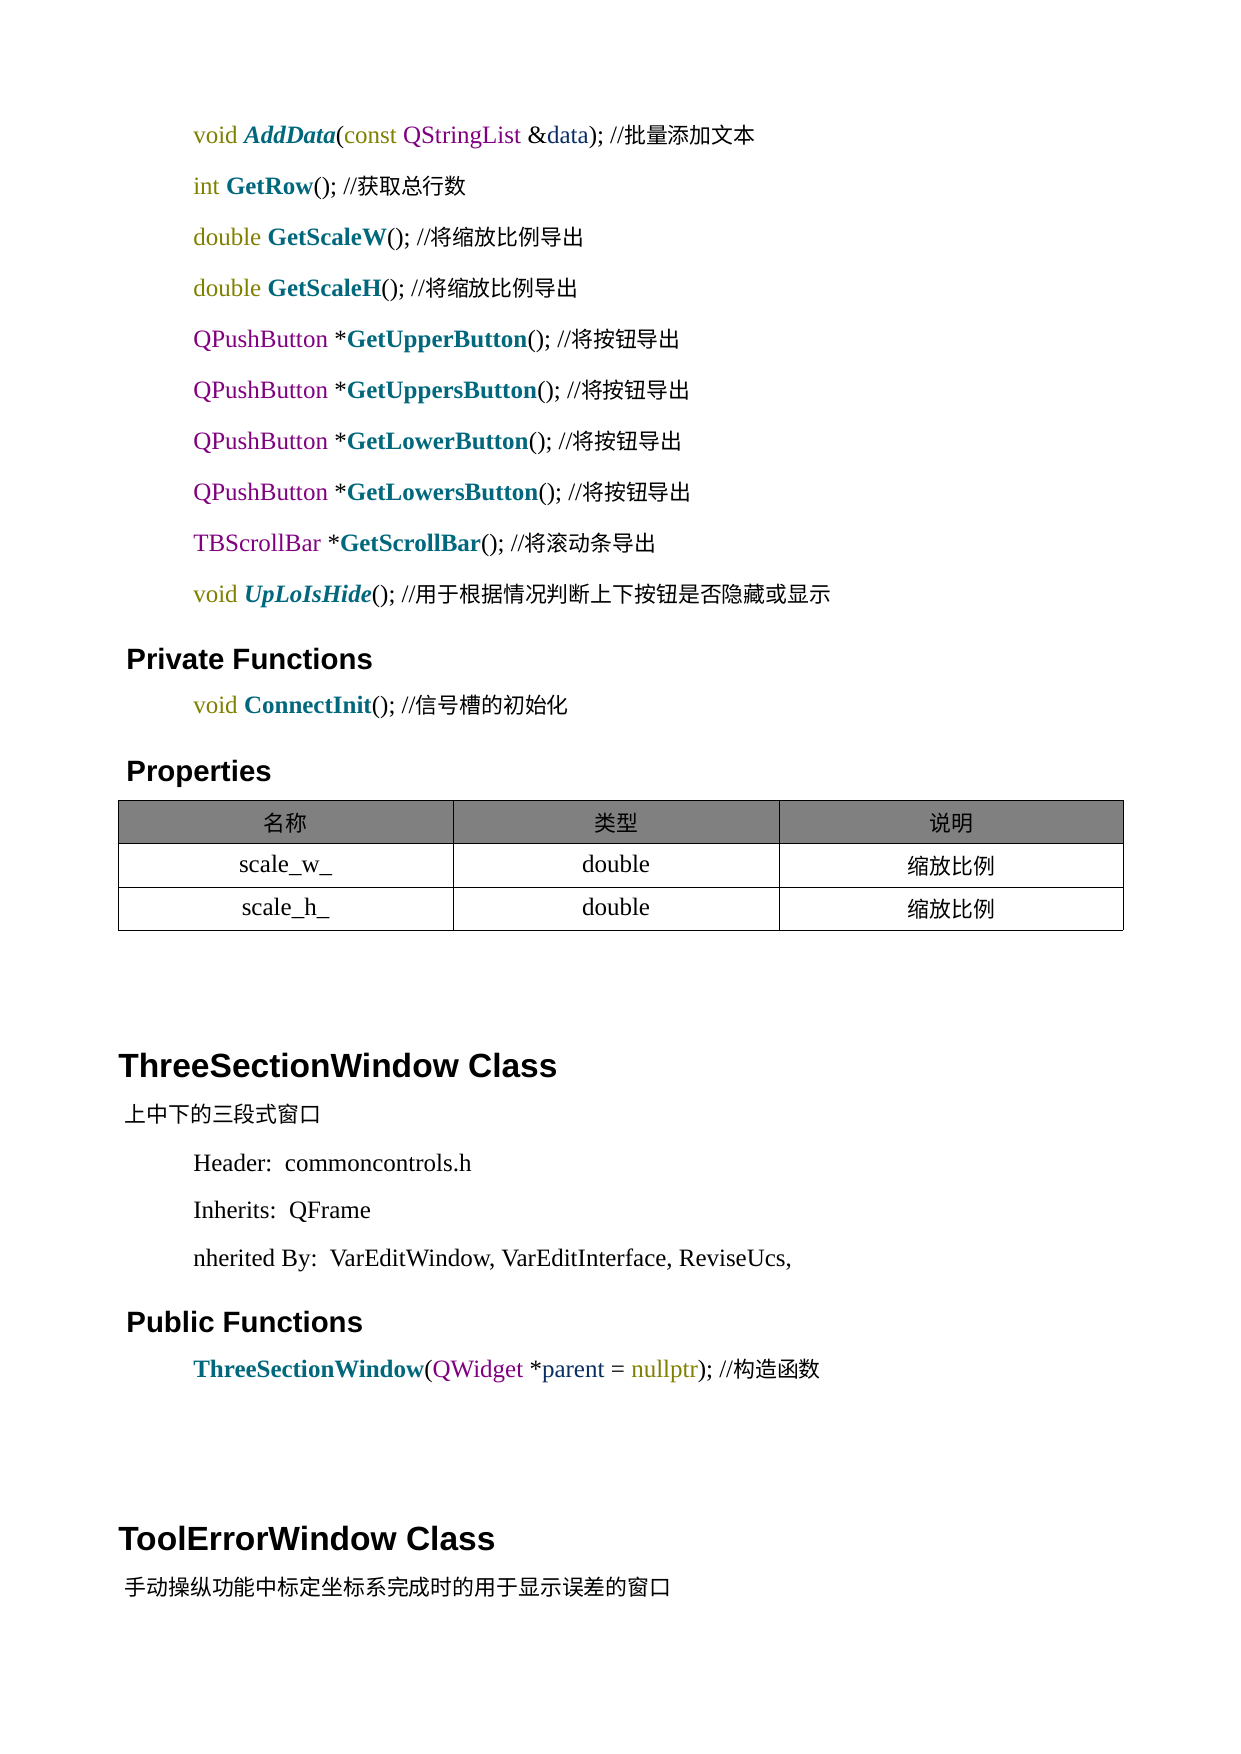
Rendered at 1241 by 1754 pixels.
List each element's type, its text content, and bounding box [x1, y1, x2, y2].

text Inherits: QFrame [118, 1196, 1122, 1224]
text 上中下的三段式窗口 [118, 1097, 1122, 1129]
text QPushButton *GetUpperButton(); //将按钮导出 [118, 322, 1122, 353]
table_header 说明 [780, 801, 1123, 843]
text double GetScaleW(); //将缩放比例导出 [118, 220, 1122, 252]
text void AddData(const QStringList &data); //批量添加文本 [118, 118, 1122, 150]
table_cell double [454, 844, 779, 887]
table_cell double [454, 888, 779, 930]
text nherited By: VarEditWindow, VarEditInterface, ReviseUcs, [118, 1243, 1122, 1272]
text QPushButton *GetLowersButton(); //将按钮导出 [118, 475, 1122, 506]
text QPushButton *GetUppersButton(); //将按钮导出 [118, 373, 1122, 404]
table_cell 缩放比例 [780, 888, 1123, 930]
subtitle ThreeSectionWindow Class [118, 1046, 1122, 1084]
text QPushButton *GetLowerButton(); //将按钮导出 [118, 424, 1122, 455]
text Header: commoncontrols.h [118, 1148, 1122, 1177]
subtitle Private Functions [118, 642, 1122, 676]
text void ConnectInit(); //信号槽的初始化 [118, 688, 1122, 720]
text void UpLoIsHide(); //用于根据情况判断上下按钮是否隐藏或显示 [118, 577, 1122, 608]
table_cell 缩放比例 [780, 844, 1123, 887]
subtitle ToolErrorWindow Class [118, 1519, 1122, 1557]
subtitle Public Functions [118, 1305, 1122, 1339]
text double GetScaleH(); //将缩放比例导出 [118, 271, 1122, 303]
table_header 名称 [119, 801, 453, 843]
table_cell scale_h_ [119, 888, 453, 930]
text ThreeSectionWindow(QWidget *parent = nullptr); //构造函数 [118, 1352, 1122, 1383]
subtitle Properties [118, 754, 1122, 788]
table_cell scale_w_ [119, 844, 453, 887]
text 手动操纵功能中标定坐标系完成时的用于显示误差的窗口 [118, 1570, 1122, 1601]
text TBScrollBar *GetScrollBar(); //将滚动条导出 [118, 526, 1122, 557]
text int GetRow(); //获取总行数 [118, 169, 1122, 201]
table_header 类型 [454, 801, 779, 843]
